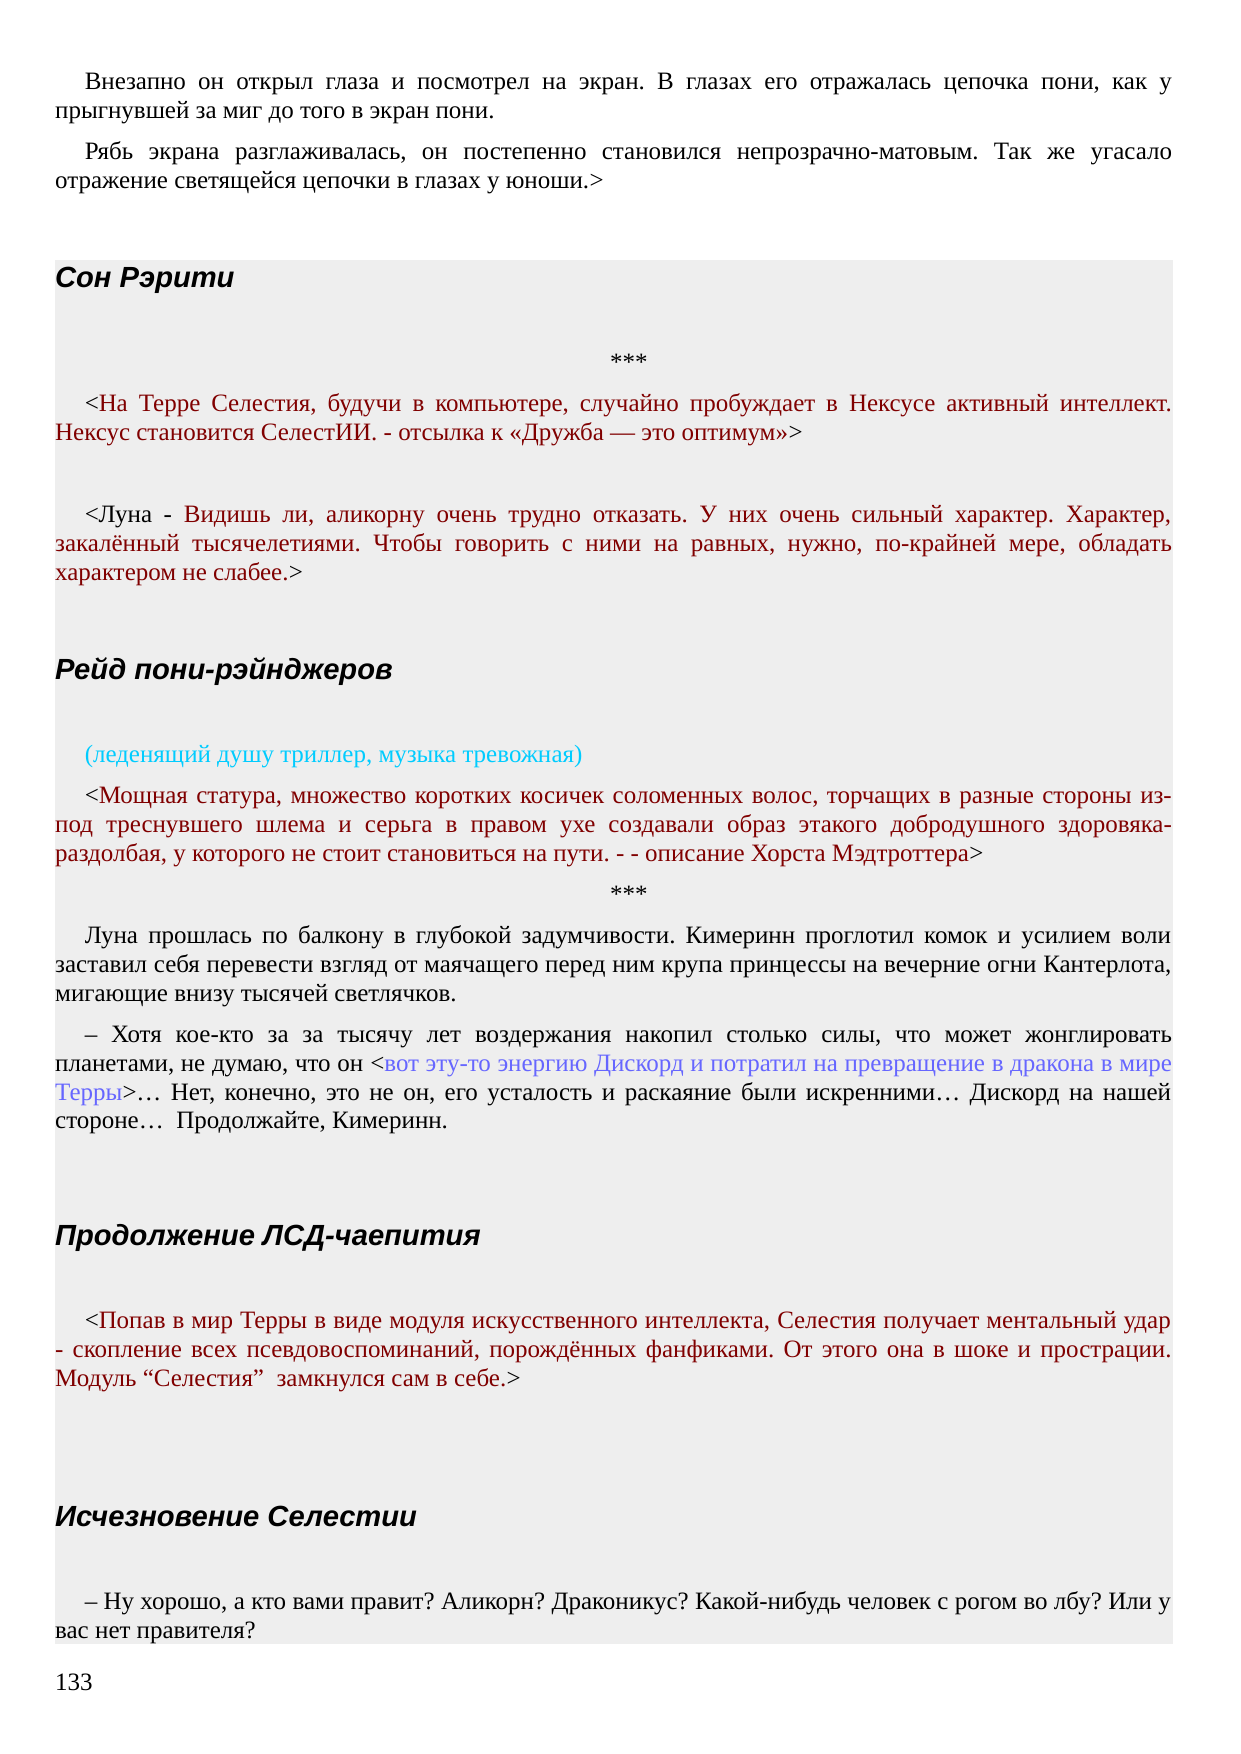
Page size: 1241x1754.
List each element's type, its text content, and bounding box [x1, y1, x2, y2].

text <На Терре Селестия, будучи в компьютере, случайно пробуждает в Нексусе активный интеллект. Нексус становится СелестИИ. - отсылка к «Дружба — это оптимум»> [55, 388, 1173, 446]
text Рябь экрана разглаживалась, он постепенно становился непрозрачно-матовым. Так же угасало отражение светящейся цепочки в глазах у юноши.> [55, 136, 1173, 193]
text <Луна - Видишь ли, аликорну очень трудно отказать. У них очень сильный характер. Характер, закалённый тысячелетиями. Чтобы говорить с ними на равных, нужно, по-крайней мере, обладать характером не слабее.> [55, 499, 1173, 586]
text <Попав в мир Терры в виде модуля искусственного интеллекта, Селестия получает ментальный удар - скопление всех псевдовоспоминаний, порождённых фанфиками. От этого она в шоке и прострации. Модуль “Селестия” замкнулся сам в себе.> [55, 1305, 1173, 1391]
text (леденящий душу триллер, музыка тревожная) [55, 739, 1173, 768]
text Луна прошлась по балкону в глубокой задумчивости. Кимеринн проглотил комок и усилием воли заставил себя перевести взгляд от маячащего перед ним крупа принцессы на вечерние огни Кантерлота, мигающие внизу тысячей светлячков. [55, 921, 1173, 1007]
subtitle Продолжение ЛСД-чаепития [55, 1218, 1173, 1251]
text Внезапно он открыл глаза и посмотрел на экран. В глазах его отражалась цепочка пони, как у прыгнувшей за миг до того в экран пони. [55, 66, 1173, 123]
text *** [55, 347, 1173, 376]
text – Хотя кое-кто за за тысячу лет воздержания накопил столько силы, что может жонглировать планетами, не думаю, что он <вот эту-то энергию Дискорд и потратил на превращение в дракона в мире Терры>… Нет, конечно, это не он, его усталость и раскаяние были искренними… Дискорд на нашей стороне… Продолжайте, Кимеринн. [55, 1019, 1173, 1134]
subtitle Исчезновение Селестии [55, 1499, 1173, 1532]
subtitle Рейд пони-рэйнджеров [55, 652, 1173, 686]
text *** [55, 879, 1173, 908]
text <Мощная статура, множество коротких косичек соломенных волос, торчащих в разные стороны из-под треснувшего шлема и серьга в правом ухе создавали образ этакого добродушного здоровяка-раздолбая, у которого не стоит становиться на пути. - - описание Хорста Мэдтроттера> [55, 781, 1173, 867]
subtitle Сон Рэрити [55, 260, 1173, 293]
text – Ну хорошо, а кто вами правит? Аликорн? Драконикус? Какой-нибудь человек с рогом во лбу? Или у вас нет правителя? [55, 1586, 1173, 1644]
